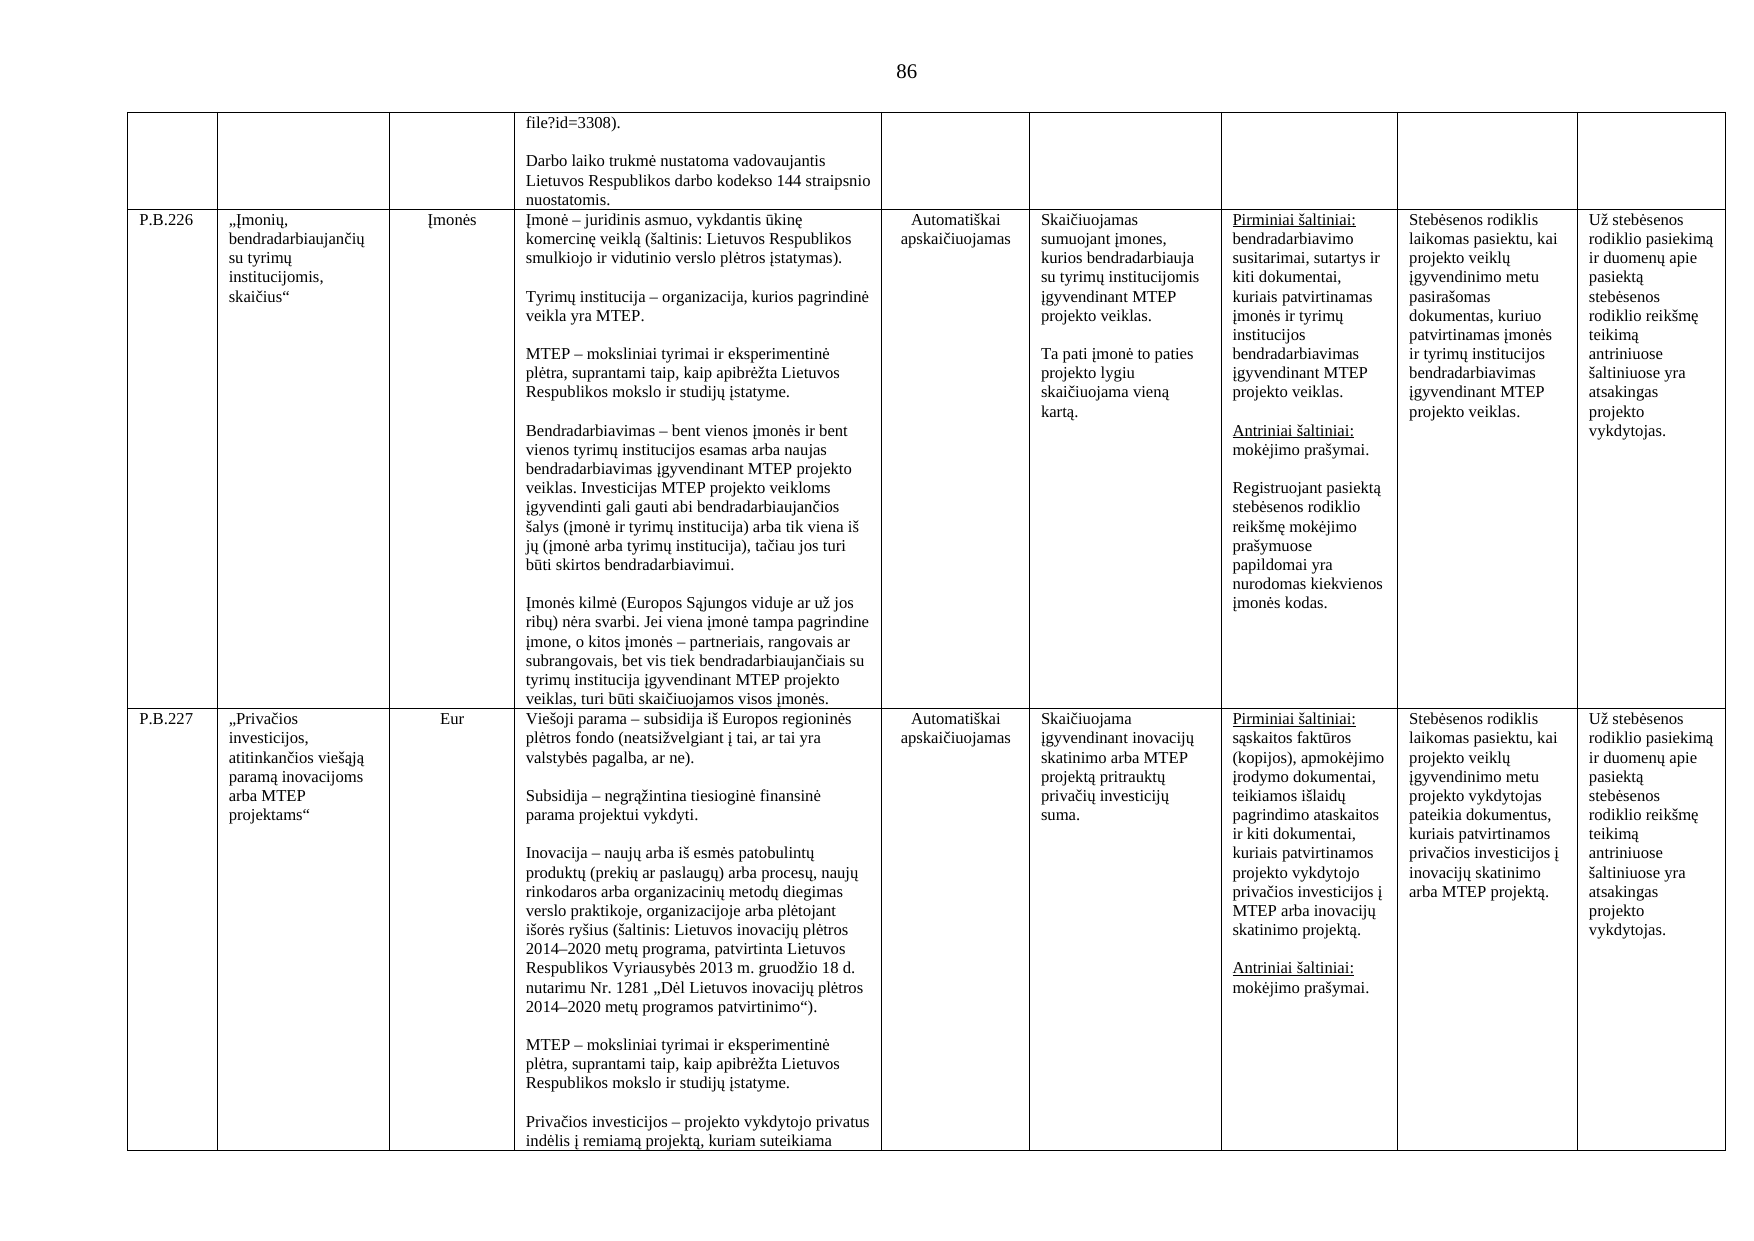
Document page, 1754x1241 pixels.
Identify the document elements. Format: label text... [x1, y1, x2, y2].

table_cell [1222, 113, 1397, 209]
table_cell Stebėsenos rodiklis laikomas pasiektu, kai projekto veiklų įgyvendinimo metu projekto vykdytojas pateikia dokumentus, kuriais patvirtinamos privačios investicijos į inovacijų skatinimo arba MTEP projektą. [1398, 709, 1577, 1150]
table_cell Eur [390, 709, 514, 1150]
table_cell Įmonė – juridinis asmuo, vykdantis ūkinę komercinę veiklą (šaltinis: Lietuvos Respublikos smulkiojo ir vidutinio verslo plėtros įstatymas). Tyrimų institucija – organizacija, kurios pagrindinė veikla yra MTEP. MTEP – moksliniai tyrimai ir eksperimentinė plėtra, suprantami taip, kaip apibrėžta Lietuvos Respublikos mokslo ir studijų įstatyme. Bendradarbiavimas – bent vienos įmonės ir bent vienos tyrimų institucijos esamas arba naujas bendradarbiavimas įgyvendinant MTEP projekto veiklas. Investicijas MTEP projekto veikloms įgyvendinti gali gauti abi bendradarbiaujančios šalys (įmonė ir tyrimų institucija) arba tik viena iš jų (įmonė arba tyrimų institucija), tačiau jos turi būti skirtos bendradarbiavimui. Įmonės kilmė (Europos Sąjungos viduje ar už jos ribų) nėra svarbi. Jei viena įmonė tampa pagrindine įmone, o kitos įmonės – partneriais, rangovais ar subrangovais, bet vis tiek bendradarbiaujančiais su tyrimų institucija įgyvendinant MTEP projekto veiklas, turi būti skaičiuojamos visos įmonės. [515, 210, 881, 708]
table_cell [1398, 113, 1577, 209]
table_cell Viešoji parama – subsidija iš Europos regioninės plėtros fondo (neatsižvelgiant į tai, ar tai yra valstybės pagalba, ar ne). Subsidija – negrąžintina tiesioginė finansinė parama projektui vykdyti. Inovacija – naujų arba iš esmės patobulintų produktų (prekių ar paslaugų) arba procesų, naujų rinkodaros arba organizacinių metodų diegimas verslo praktikoje, organizacijoje arba plėtojant išorės ryšius (šaltinis: Lietuvos inovacijų plėtros 2014–2020 metų programa, patvirtinta Lietuvos Respublikos Vyriausybės 2013 m. gruodžio 18 d. nutarimu Nr. 1281 „Dėl Lietuvos inovacijų plėtros 2014–2020 metų programos patvirtinimo“). MTEP – moksliniai tyrimai ir eksperimentinė plėtra, suprantami taip, kaip apibrėžta Lietuvos Respublikos mokslo ir studijų įstatyme. Privačios investicijos – projekto vykdytojo privatus indėlis į remiamą projektą, kuriam suteikiama [515, 709, 881, 1150]
table_cell Skaičiuojamas sumuojant įmones, kurios bendradarbiauja su tyrimų institucijomis įgyvendinant MTEP projekto veiklas. Ta pati įmonė to paties projekto lygiu skaičiuojama vieną kartą. [1030, 210, 1221, 708]
table_cell Automatiškai apskaičiuojamas [882, 210, 1029, 708]
table_cell P.B.227 [128, 709, 217, 1150]
table_cell [218, 113, 389, 209]
table_cell Pirminiai šaltiniai: bendradarbiavimo susitarimai, sutartys ir kiti dokumentai, kuriais patvirtinamas įmonės ir tyrimų institucijos bendradarbiavimas įgyvendinant MTEP projekto veiklas. Antriniai šaltiniai: mokėjimo prašymai. Registruojant pasiektą stebėsenos rodiklio reikšmę mokėjimo prašymuose papildomai yra nurodomas kiekvienos įmonės kodas. [1222, 210, 1397, 708]
table_cell Automatiškai apskaičiuojamas [882, 709, 1029, 1150]
table_cell [1030, 113, 1221, 209]
table_cell „Privačios investicijos, atitinkančios viešąją paramą inovacijoms arba MTEP projektams“ [218, 709, 389, 1150]
table_cell file?id=3308). Darbo laiko trukmė nustatoma vadovaujantis Lietuvos Respublikos darbo kodekso 144 straipsnio nuostatomis. [515, 113, 881, 209]
table_cell Už stebėsenos rodiklio pasiekimą ir duomenų apie pasiektą stebėsenos rodiklio reikšmę teikimą antriniuose šaltiniuose yra atsakingas projekto vykdytojas. [1578, 709, 1725, 1150]
table_cell Skaičiuojama įgyvendinant inovacijų skatinimo arba MTEP projektą pritrauktų privačių investicijų suma. [1030, 709, 1221, 1150]
table_cell Stebėsenos rodiklis laikomas pasiektu, kai projekto veiklų įgyvendinimo metu pasirašomas dokumentas, kuriuo patvirtinamas įmonės ir tyrimų institucijos bendradarbiavimas įgyvendinant MTEP projekto veiklas. [1398, 210, 1577, 708]
table_cell [128, 113, 217, 209]
table_cell [882, 113, 1029, 209]
table_cell [390, 113, 514, 209]
table_cell „Įmonių, bendradarbiaujančių su tyrimų institucijomis, skaičius“ [218, 210, 389, 708]
table_cell Už stebėsenos rodiklio pasiekimą ir duomenų apie pasiektą stebėsenos rodiklio reikšmę teikimą antriniuose šaltiniuose yra atsakingas projekto vykdytojas. [1578, 210, 1725, 708]
table_cell [1578, 113, 1725, 209]
table_cell P.B.226 [128, 210, 217, 708]
table_cell Pirminiai šaltiniai: sąskaitos faktūros (kopijos), apmokėjimo įrodymo dokumentai, teikiamos išlaidų pagrindimo ataskaitos ir kiti dokumentai, kuriais patvirtinamos projekto vykdytojo privačios investicijos į MTEP arba inovacijų skatinimo projektą. Antriniai šaltiniai: mokėjimo prašymai. [1222, 709, 1397, 1150]
table_cell Įmonės [390, 210, 514, 708]
